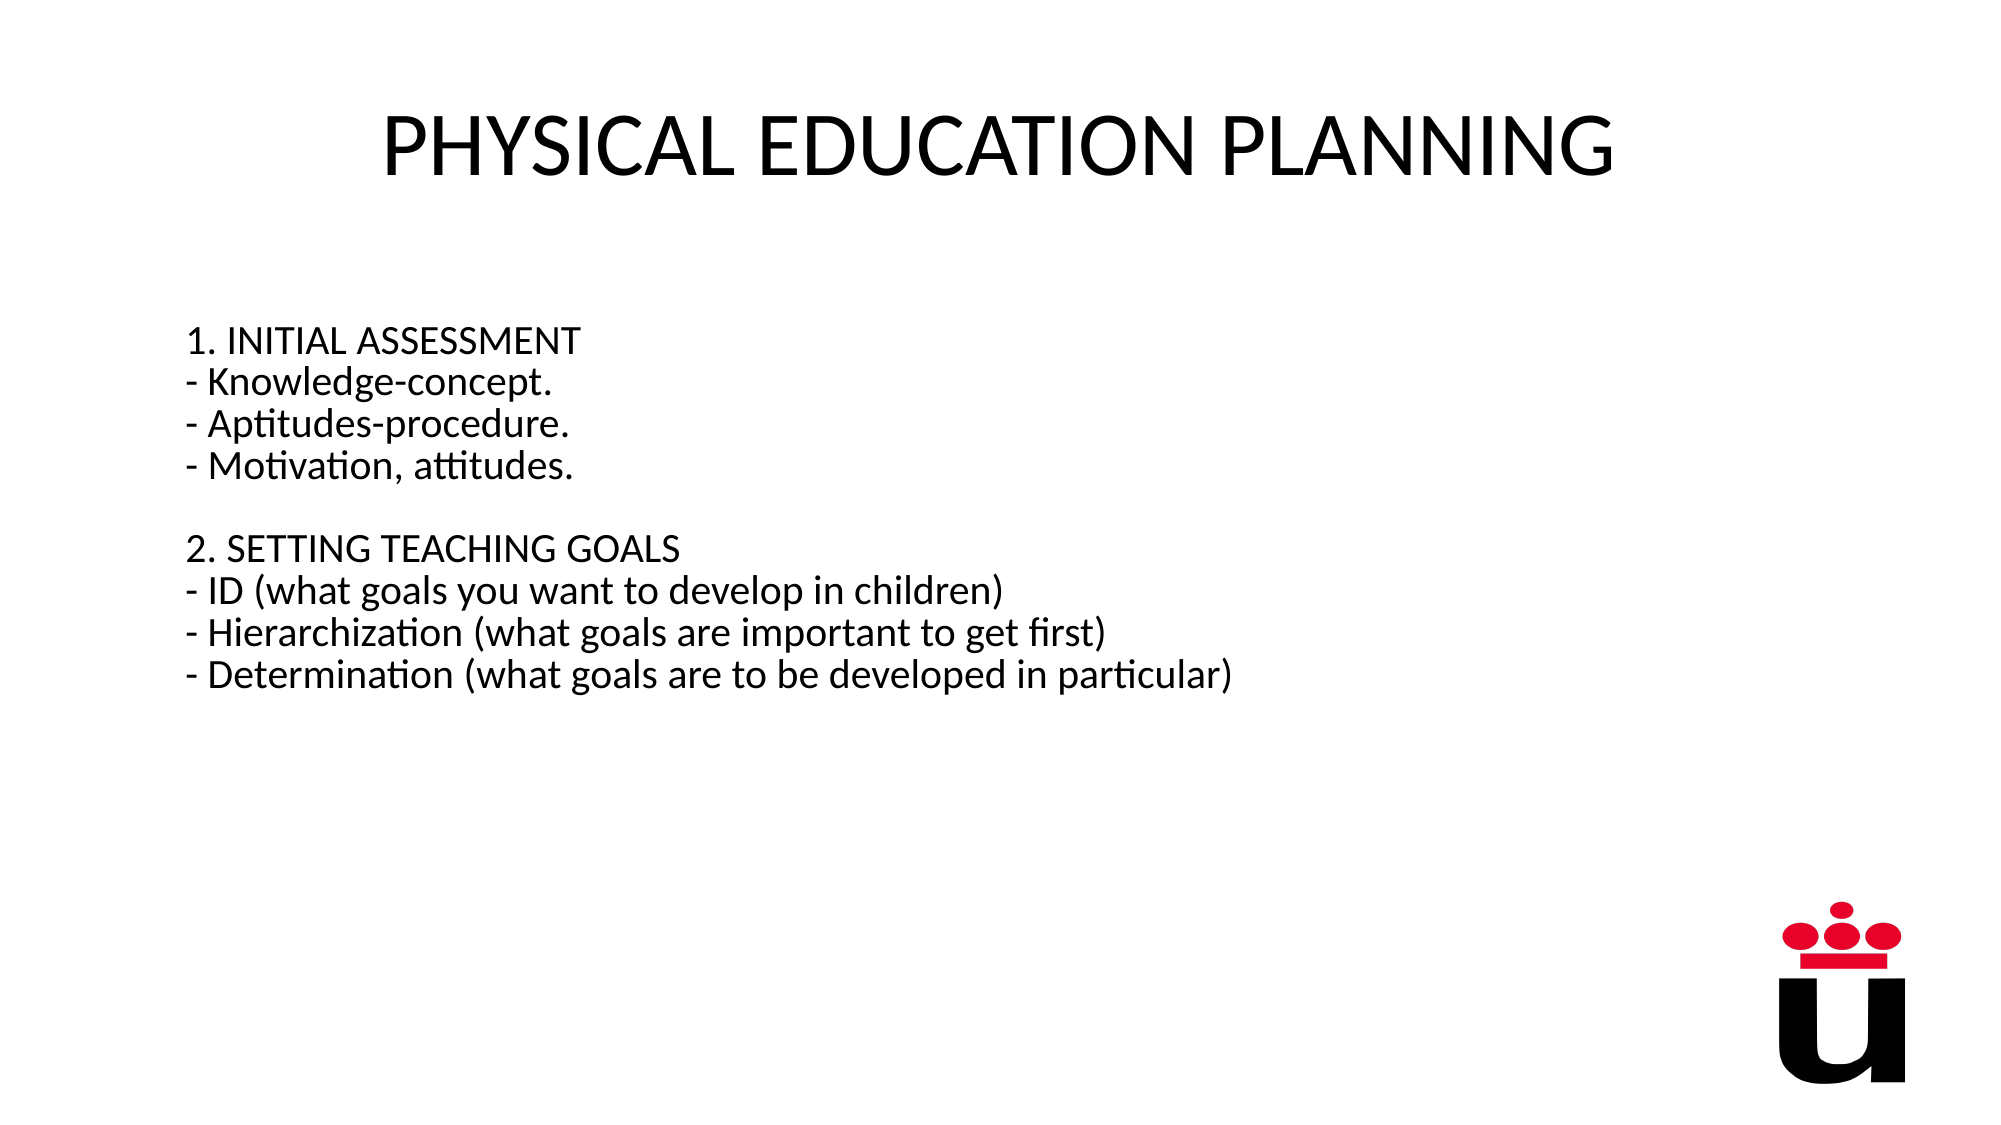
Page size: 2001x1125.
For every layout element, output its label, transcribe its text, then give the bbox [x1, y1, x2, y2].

text_box 1. INITIAL ASSESSMENT - Knowledge-concept. - Aptitudes-procedure. - Motivation, attitudes. 2. SETTING TEACHING GOALS - ID (what goals you want to develop in children) - Hierarchization (what goals are important to get first) - Determination (what goals are to be developed in particular) [170, 315, 1900, 785]
title PHYSICAL EDUCATION PLANNING [99, 45, 1900, 233]
picture [1646, 887, 2000, 1104]
